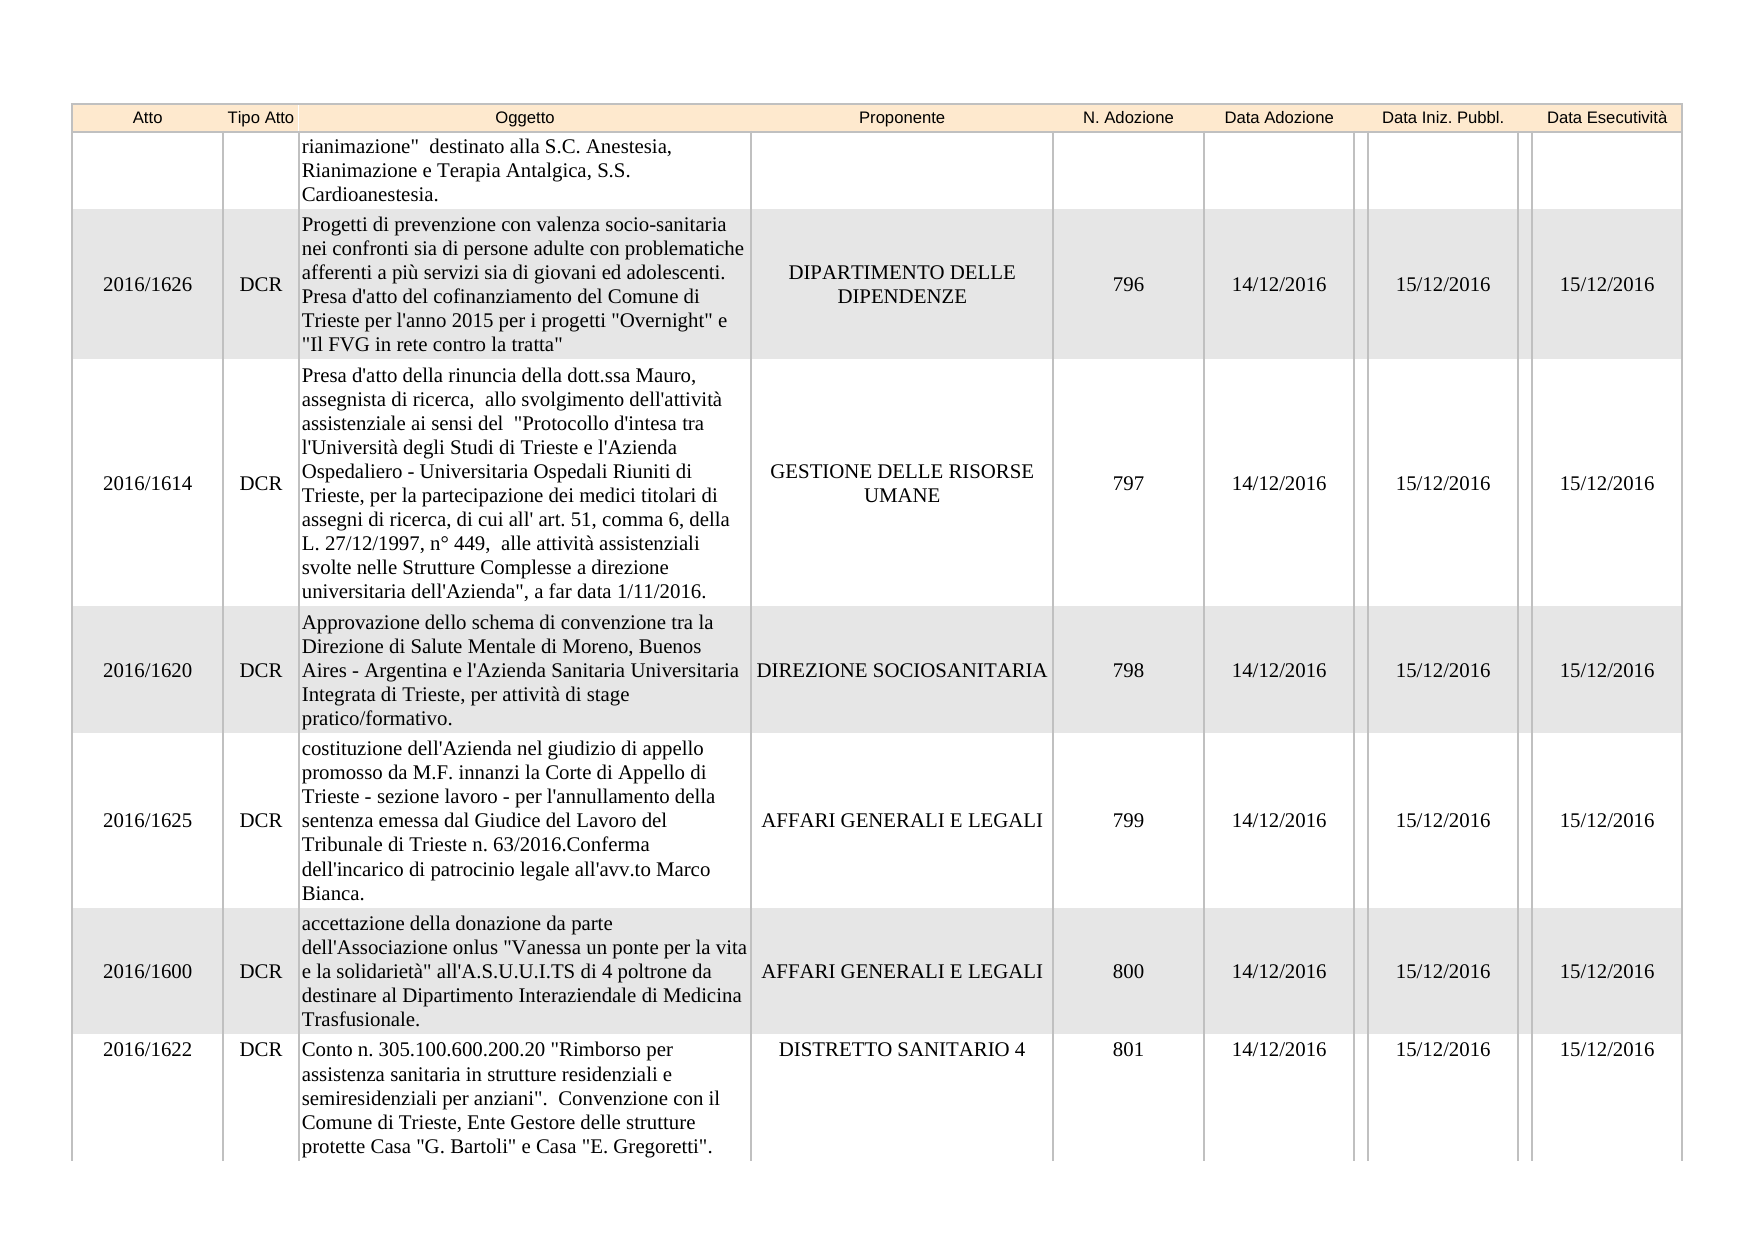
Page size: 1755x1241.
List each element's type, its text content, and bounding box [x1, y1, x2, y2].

table_header Atto [73, 105, 223, 131]
table_cell 796 [1054, 209, 1203, 359]
table_cell [1519, 1034, 1531, 1161]
table_cell 15/12/2016 [1533, 360, 1681, 606]
table_cell 14/12/2016 [1205, 360, 1353, 606]
table_cell [1519, 606, 1531, 733]
table_cell DCR [224, 733, 298, 908]
table_cell [1355, 209, 1367, 359]
table_cell 15/12/2016 [1369, 360, 1517, 606]
table_cell DCR [224, 209, 298, 359]
table_cell [1355, 908, 1367, 1034]
table_header Proponente [751, 105, 1053, 131]
table_cell 801 [1054, 1034, 1203, 1161]
table_cell [1054, 133, 1203, 209]
table_cell Approvazione dello schema di convenzione tra la Direzione di Salute Mentale di Moreno, Buenos Aires - Argentina e l'Azienda Sanitaria Universitaria Integrata di Trieste, per attività di stage pratico/formativo. [300, 606, 750, 733]
table_cell [1205, 133, 1353, 209]
table_header [1518, 105, 1532, 131]
table_cell 15/12/2016 [1533, 209, 1681, 359]
table_cell [1519, 360, 1531, 606]
table_cell 2016/1622 [73, 1034, 222, 1161]
table_cell 15/12/2016 [1369, 733, 1517, 908]
table_cell 15/12/2016 [1533, 908, 1681, 1034]
table_cell 800 [1054, 908, 1203, 1034]
table_header Data Iniz. Pubbl. [1368, 105, 1518, 131]
table_header Oggetto [299, 105, 751, 131]
table_cell costituzione dell'Azienda nel giudizio di appello promosso da M.F. innanzi la Corte di Appello di Trieste - sezione lavoro - per l'annullamento della sentenza emessa dal Giudice del Lavoro del Tribunale di Trieste n. 63/2016.Conferma dell'incarico di patrocinio legale all'avv.to Marco Bianca. [300, 733, 750, 908]
table_cell Conto n. 305.100.600.200.20 "Rimborso per assistenza sanitaria in strutture residenziali e semiresidenziali per anziani". Convenzione con il Comune di Trieste, Ente Gestore delle strutture protette Casa "G. Bartoli" e Casa "E. Gregoretti". [300, 1034, 750, 1161]
table_cell AFFARI GENERALI E LEGALI [752, 733, 1052, 908]
table_cell [1355, 1034, 1367, 1161]
table_cell 14/12/2016 [1205, 908, 1353, 1034]
table_cell DCR [224, 1034, 298, 1161]
table_cell GESTIONE DELLE RISORSE UMANE [752, 360, 1052, 606]
table_cell 14/12/2016 [1205, 1034, 1353, 1161]
table_cell [1369, 133, 1517, 209]
table_cell [752, 133, 1052, 209]
table_cell [1355, 360, 1367, 606]
table_cell [1533, 133, 1681, 209]
table_cell rianimazione" destinato alla S.C. Anestesia, Rianimazione e Terapia Antalgica, S.S. Cardioanestesia. [300, 133, 750, 209]
table_cell Progetti di prevenzione con valenza socio-sanitaria nei confronti sia di persone adulte con problematiche afferenti a più servizi sia di giovani ed adolescenti. Presa d'atto del cofinanziamento del Comune di Trieste per l'anno 2015 per i progetti "Overnight" e "Il FVG in rete contro la tratta" [300, 209, 750, 359]
table_cell [73, 133, 222, 209]
table_cell 14/12/2016 [1205, 209, 1353, 359]
table_cell DCR [224, 606, 298, 733]
table_cell [1355, 733, 1367, 908]
table_cell DCR [224, 908, 298, 1034]
table_header Data Esecutività [1532, 105, 1681, 131]
table_cell 798 [1054, 606, 1203, 733]
table_cell 2016/1614 [73, 360, 222, 606]
table_header N. Adozione [1053, 105, 1204, 131]
table_cell [1355, 606, 1367, 733]
table_cell 797 [1054, 360, 1203, 606]
table_cell [1519, 733, 1531, 908]
table_cell 2016/1620 [73, 606, 222, 733]
table_cell 14/12/2016 [1205, 606, 1353, 733]
table_cell 799 [1054, 733, 1203, 908]
table_cell 15/12/2016 [1533, 1034, 1681, 1161]
table_header Tipo Atto [223, 105, 298, 131]
table_cell 2016/1600 [73, 908, 222, 1034]
table_cell DISTRETTO SANITARIO 4 [752, 1034, 1052, 1161]
table_cell AFFARI GENERALI E LEGALI [752, 908, 1052, 1034]
table_cell 15/12/2016 [1369, 1034, 1517, 1161]
table_cell [1519, 209, 1531, 359]
table_header [1354, 105, 1368, 131]
table_cell 15/12/2016 [1533, 606, 1681, 733]
table_cell DIPARTIMENTO DELLE DIPENDENZE [752, 209, 1052, 359]
table_cell [1519, 133, 1531, 209]
table_cell [224, 133, 298, 209]
table_cell [1519, 908, 1531, 1034]
table_cell 15/12/2016 [1369, 209, 1517, 359]
table_cell 15/12/2016 [1369, 606, 1517, 733]
table_cell Presa d'atto della rinuncia della dott.ssa Mauro, assegnista di ricerca, allo svolgimento dell'attività assistenziale ai sensi del "Protocollo d'intesa tra l'Università degli Studi di Trieste e l'Azienda Ospedaliero - Universitaria Ospedali Riuniti di Trieste, per la partecipazione dei medici titolari di assegni di ricerca, di cui all' art. 51, comma 6, della L. 27/12/1997, n° 449, alle attività assistenziali svolte nelle Strutture Complesse a direzione universitaria dell'Azienda", a far data 1/11/2016. [300, 360, 750, 606]
table_cell 2016/1625 [73, 733, 222, 908]
table_cell DIREZIONE SOCIOSANITARIA [752, 606, 1052, 733]
table_cell 15/12/2016 [1533, 733, 1681, 908]
table_cell 15/12/2016 [1369, 908, 1517, 1034]
table_cell 2016/1626 [73, 209, 222, 359]
table_cell DCR [224, 360, 298, 606]
table_cell [1355, 133, 1367, 209]
table_cell 14/12/2016 [1205, 733, 1353, 908]
table_header Data Adozione [1204, 105, 1354, 131]
table_cell accettazione della donazione da parte dell'Associazione onlus "Vanessa un ponte per la vita e la solidarietà" all'A.S.U.U.I.TS di 4 poltrone da destinare al Dipartimento Interaziendale di Medicina Trasfusionale. [300, 908, 750, 1034]
